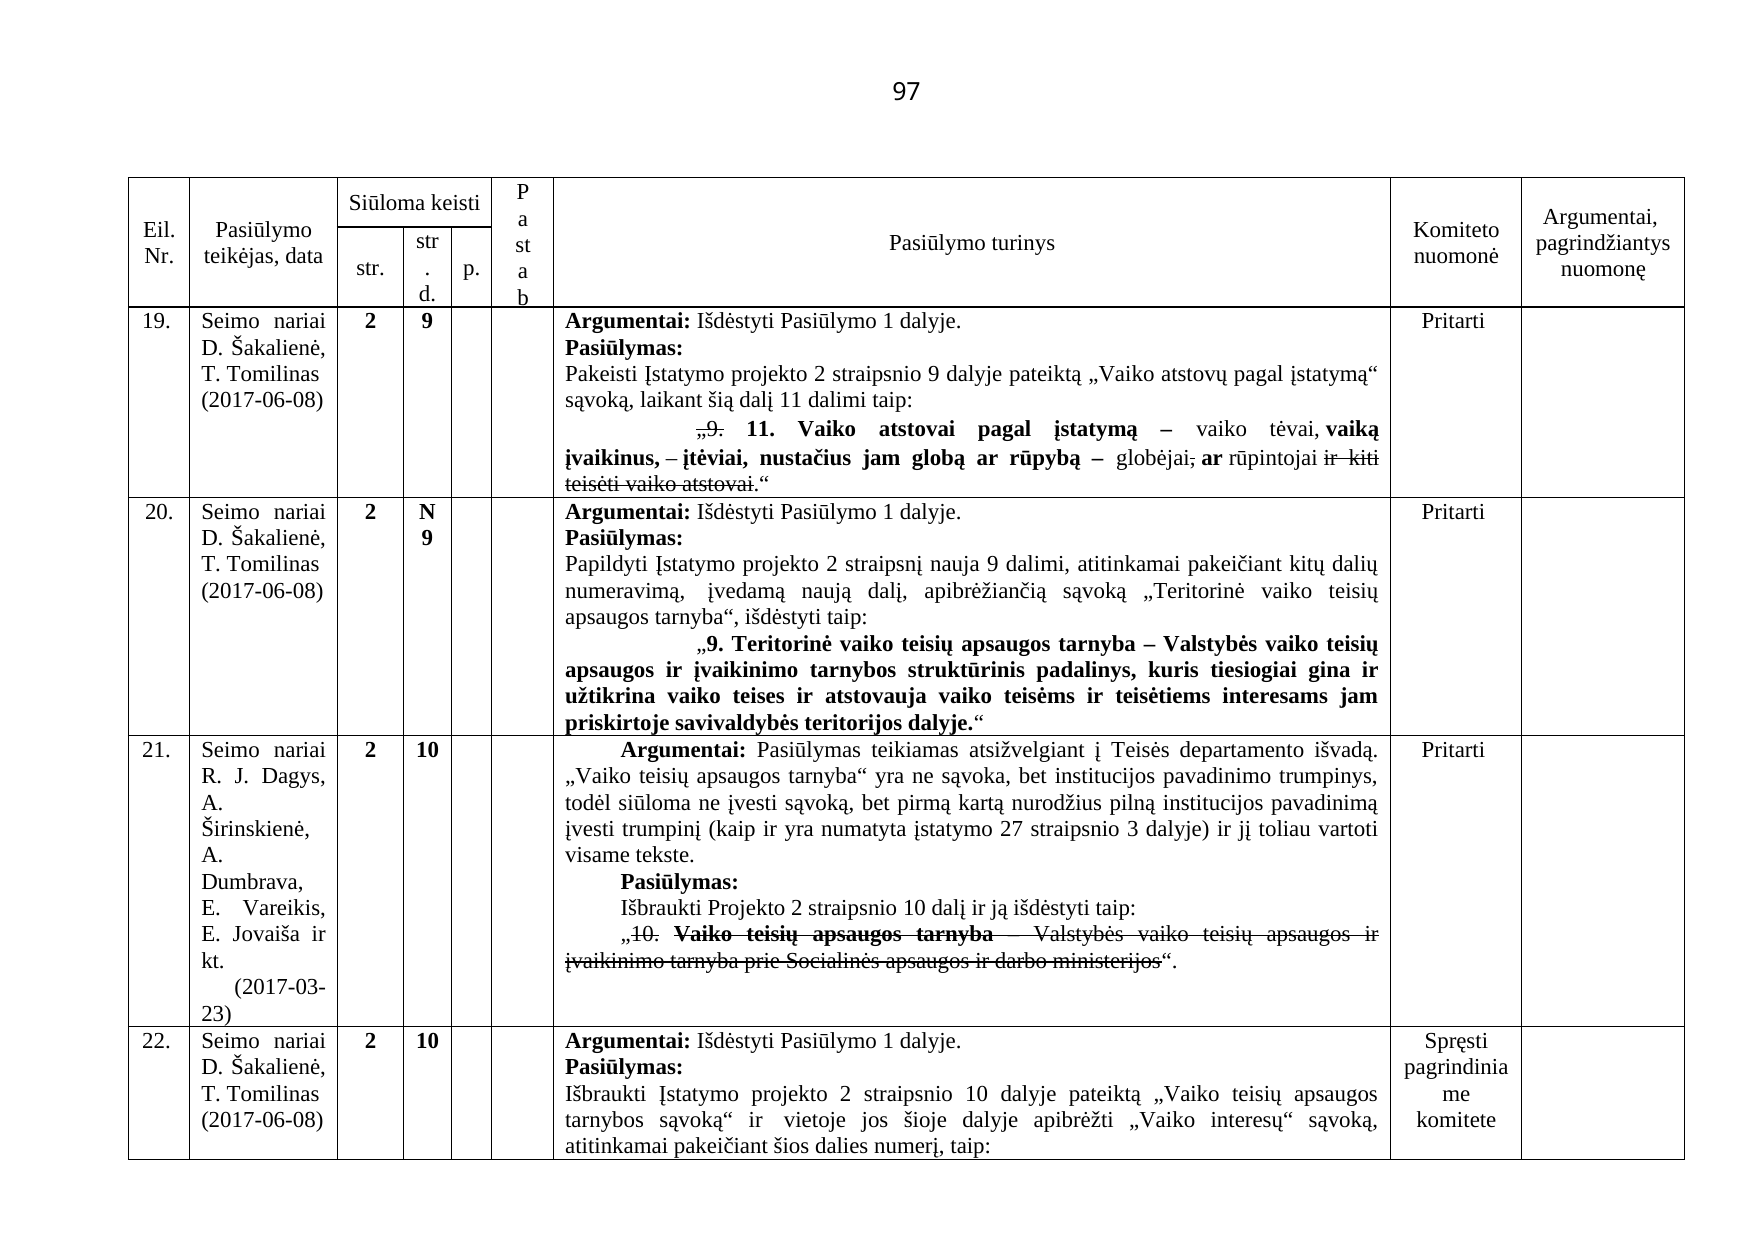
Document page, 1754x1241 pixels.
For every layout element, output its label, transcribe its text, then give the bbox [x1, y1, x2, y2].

table_cell [1522, 498, 1684, 735]
table_cell 10 [404, 736, 451, 1026]
table_cell Seimo nariai D. Šakalienė, T. Tomilinas (2017-06-08) [190, 308, 337, 497]
table_header Argumentai, pagrindžiantys nuomonę [1522, 178, 1684, 306]
table_cell str. [338, 228, 403, 306]
table_cell Seimo nariai R. J. Dagys, A. Širinskienė, A. Dumbrava, E. Vareikis, E. Jovaiša ir kt. (2017-03-23) [190, 736, 337, 1026]
table_cell Seimo nariai D. Šakalienė, T. Tomilinas (2017-06-08) [190, 498, 337, 735]
table_cell [452, 308, 491, 497]
table_cell Pritarti [1391, 736, 1521, 1026]
table_cell [1522, 736, 1684, 1026]
table_header Pastabos [492, 178, 553, 306]
table_cell 21. [129, 736, 189, 1026]
table_cell [492, 308, 553, 497]
table_header Komiteto nuomonė [1391, 178, 1521, 306]
table_cell 2 [338, 498, 403, 735]
table_cell [492, 498, 553, 735]
table_header Siūloma keisti [338, 178, 491, 226]
table_cell [1522, 308, 1684, 497]
table_header Pasiūlymo turinys [554, 178, 1390, 306]
table_cell Argumentai: Išdėstyti Pasiūlymo 1 dalyje. Pasiūlymas: Pakeisti Įstatymo projekto 2 straipsnio 9 dalyje pateiktą „Vaiko atstovų pagal įstatymą“ sąvoką, laikant šią dalį 11 dalimi taip: „9. 11. Vaiko atstovai pagal įstatymą – vaiko tėvai, vaiką įvaikinus, – įtėviai, nustačius jam globą ar rūpybą – globėjai, ar rūpintojai ir kiti teisėti vaiko atstovai.“ [554, 308, 1390, 497]
table_cell [452, 1027, 491, 1159]
table_cell 2 [338, 1027, 403, 1159]
table_cell Argumentai: Išdėstyti Pasiūlymo 1 dalyje. Pasiūlymas: Papildyti Įstatymo projekto 2 straipsnį nauja 9 dalimi, atitinkamai pakeičiant kitų dalių numeravimą, įvedamą naują dalį, apibrėžiančią sąvoką „Teritorinė vaiko teisių apsaugos tarnyba“, išdėstyti taip: „9. Teritorinė vaiko teisių apsaugos tarnyba – Valstybės vaiko teisių apsaugos ir įvaikinimo tarnybos struktūrinis padalinys, kuris tiesiogiai gina ir užtikrina vaiko teises ir atstovauja vaiko teisėms ir teisėtiems interesams jam priskirtoje savivaldybės teritorijos dalyje.“ [554, 498, 1390, 735]
table_cell 2 [338, 308, 403, 497]
table_cell 22. [129, 1027, 189, 1159]
table_cell [492, 736, 553, 1026]
table_cell Argumentai: Pasiūlymas teikiamas atsižvelgiant į Teisės departamento išvadą. „Vaiko teisių apsaugos tarnyba“ yra ne sąvoka, bet institucijos pavadinimo trumpinys, todėl siūloma ne įvesti sąvoką, bet pirmą kartą nurodžius pilną institucijos pavadinimą įvesti trumpinį (kaip ir yra numatyta įstatymo 27 straipsnio 3 dalyje) ir jį toliau vartoti visame tekste. Pasiūlymas: Išbraukti Projekto 2 straipsnio 10 dalį ir ją išdėstyti taip: „10. Vaiko teisių apsaugos tarnyba – Valstybės vaiko teisių apsaugos ir įvaikinimo tarnyba prie Socialinės apsaugos ir darbo ministerijos“. [554, 736, 1390, 1026]
table_cell [492, 1027, 553, 1159]
table_cell 20. [129, 498, 189, 735]
table_cell [452, 736, 491, 1026]
table_cell Spręsti pagrindiniame komitete [1391, 1027, 1521, 1159]
table_cell Argumentai: Išdėstyti Pasiūlymo 1 dalyje. Pasiūlymas: Išbraukti Įstatymo projekto 2 straipsnio 10 dalyje pateiktą „Vaiko teisių apsaugos tarnybos sąvoką“ ir vietoje jos šioje dalyje apibrėžti „Vaiko interesų“ sąvoką, atitinkamai pakeičiant šios dalies numerį, taip: [554, 1027, 1390, 1159]
table_cell Seimo nariai D. Šakalienė, T. Tomilinas (2017-06-08) [190, 1027, 337, 1159]
table_cell 10 [404, 1027, 451, 1159]
table_cell 9 [404, 308, 451, 497]
table_header Eil. Nr. [129, 178, 189, 306]
table_header Pasiūlymo teikėjas, data [190, 178, 337, 306]
table_cell 2 [338, 736, 403, 1026]
table_cell p. [452, 228, 491, 306]
table_cell [1522, 1027, 1684, 1159]
table_cell str. d. [404, 228, 451, 306]
table_cell N9 [404, 498, 451, 735]
table_cell Pritarti [1391, 498, 1521, 735]
table_cell [452, 498, 491, 735]
table_cell 19. [129, 308, 189, 497]
table_cell Pritarti [1391, 308, 1521, 497]
